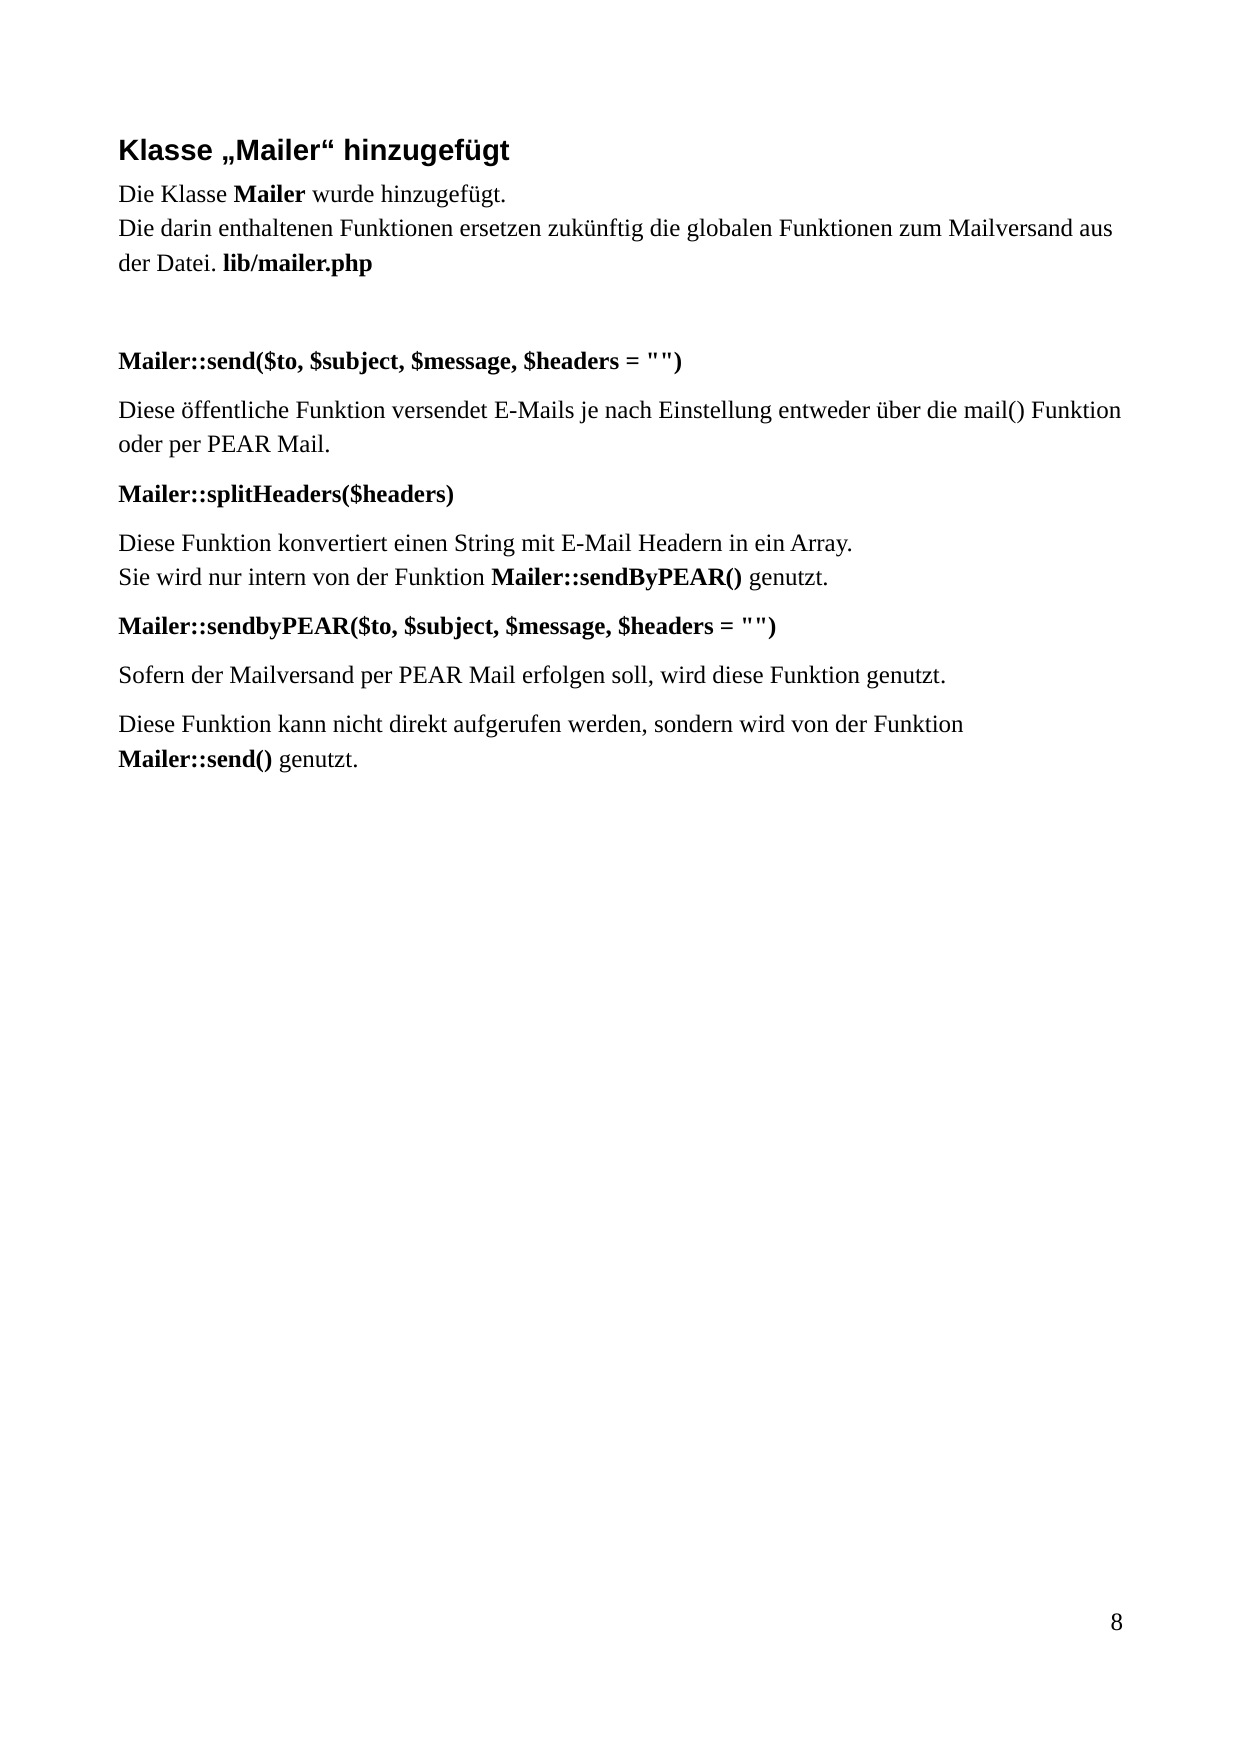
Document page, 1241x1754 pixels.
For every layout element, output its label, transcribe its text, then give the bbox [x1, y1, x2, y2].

text Mailer::send($to, $subject, $message, $headers = "") [118, 346, 1123, 375]
subtitle Klasse „Mailer“ hinzugefügt [118, 133, 1123, 166]
text Sofern der Mailversand per PEAR Mail erfolgen soll, wird diese Funktion genutzt. [118, 660, 1123, 689]
text Diese Funktion kann nicht direkt aufgerufen werden, sondern wird von der Funktion Mailer::send() genutzt. [118, 709, 1123, 773]
text Mailer::splitHeaders($headers) [118, 479, 1123, 507]
text Mailer::sendbyPEAR($to, $subject, $message, $headers = "") [118, 611, 1123, 640]
text Diese Funktion konvertiert einen String mit E-Mail Headern in ein Array. Sie wird nur intern von der Funktion Mailer::sendByPEAR() genutzt. [118, 528, 1123, 591]
text Diese öffentliche Funktion versendet E-Mails je nach Einstellung entweder über die mail() Funktion oder per PEAR Mail. [118, 395, 1123, 458]
text Die Klasse Mailer wurde hinzugefügt. Die darin enthaltenen Funktionen ersetzen zukünftig die globalen Funktionen zum Mailversand aus der Datei. lib/mailer.php [118, 179, 1123, 277]
